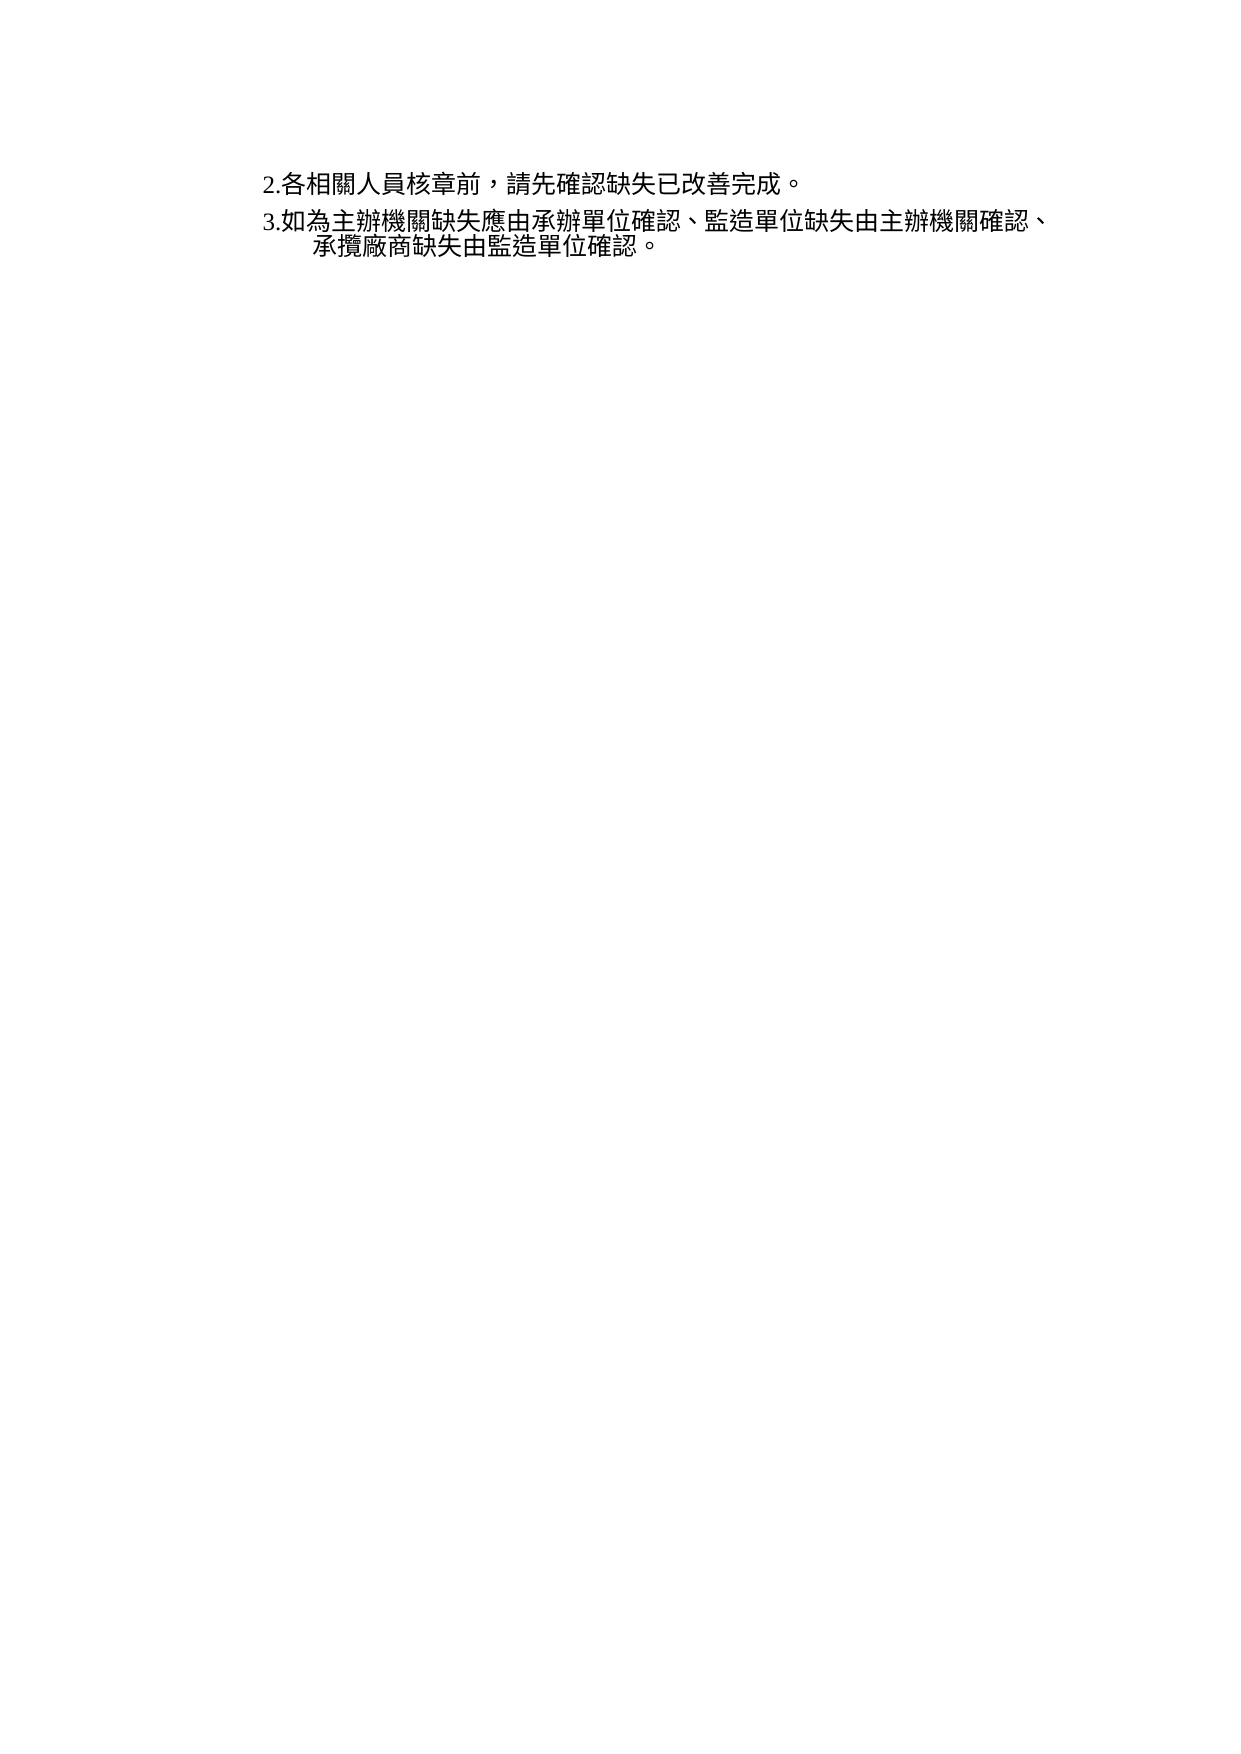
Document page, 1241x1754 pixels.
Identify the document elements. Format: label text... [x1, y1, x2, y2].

text 2.各相關人員核章前，請先確認缺失已改善完成。 [237, 173, 1053, 198]
text 3.如為主辦機關缺失應由承辦單位確認、監造單位缺失由主辦機關確認、承攬廠商缺失由監造單位確認。 [237, 211, 1053, 261]
